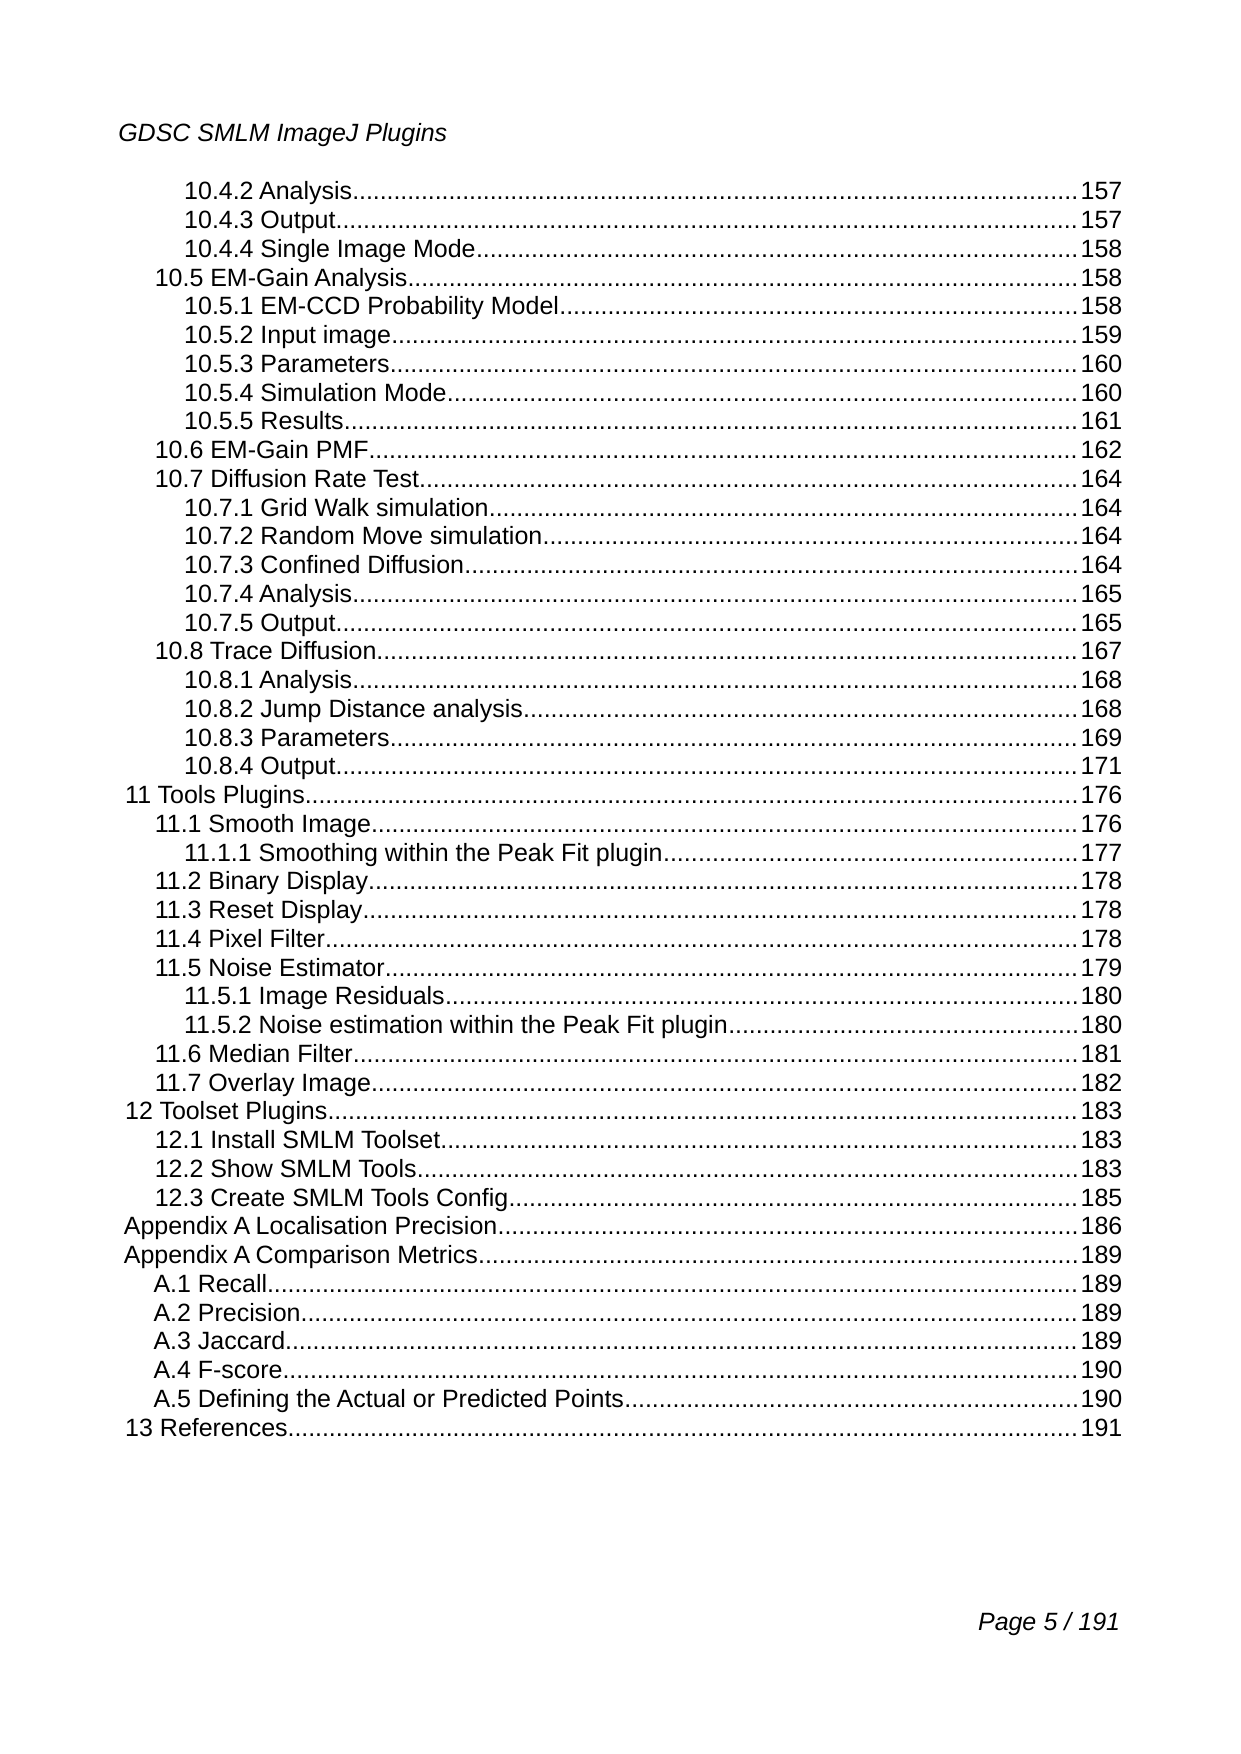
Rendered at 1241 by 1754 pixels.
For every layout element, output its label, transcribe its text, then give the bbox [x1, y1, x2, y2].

text 10.8.4 Output 171 [177, 751, 1122, 780]
text 10.8.2 Jump Distance analysis 168 [177, 694, 1122, 723]
text 10.8.3 Parameters 169 [177, 723, 1122, 751]
text A.1 Recall 189 [148, 1269, 1122, 1298]
text 11.1.1 Smoothing within the Peak Fit plugin 177 [177, 838, 1122, 866]
text 10.5.1 EM-CCD Probability Model 158 [177, 291, 1122, 320]
text A.4 F-score 190 [148, 1355, 1122, 1384]
text 10.8.1 Analysis 168 [177, 665, 1122, 694]
text 12.2 Show SMLM Tools 183 [148, 1154, 1122, 1183]
text Appendix A Localisation Precision 186 [118, 1211, 1122, 1240]
text 10.7.3 Confined Diffusion 164 [177, 550, 1122, 579]
text 12.1 Install SMLM Toolset 183 [148, 1125, 1122, 1154]
text 11.5 Noise Estimator 179 [148, 953, 1122, 981]
text 11.1 Smooth Image 176 [148, 809, 1122, 838]
text 10.7.4 Analysis 165 [177, 579, 1122, 608]
text 11.7 Overlay Image 182 [148, 1068, 1122, 1096]
text 10.5.4 Simulation Mode 160 [177, 378, 1122, 406]
text 10.4.3 Output 157 [177, 205, 1122, 234]
text 11.2 Binary Display 178 [148, 866, 1122, 895]
text A.5 Defining the Actual or Predicted Points 190 [148, 1384, 1122, 1413]
text 10.5.3 Parameters 160 [177, 349, 1122, 378]
text 11.5.2 Noise estimation within the Peak Fit plugin 180 [177, 1010, 1122, 1039]
text 11.3 Reset Display 178 [148, 895, 1122, 924]
text 10.7.5 Output 165 [177, 608, 1122, 636]
text 11.6 Median Filter 181 [148, 1039, 1122, 1068]
text 12.3 Create SMLM Tools Config 185 [148, 1183, 1122, 1211]
text 11.4 Pixel Filter 178 [148, 924, 1122, 953]
text 10.4.2 Analysis 157 [177, 176, 1122, 205]
text 10.7 Diffusion Rate Test 164 [148, 464, 1122, 493]
text 12 Toolset Plugins 183 [118, 1096, 1122, 1125]
text 11.5.1 Image Residuals 180 [177, 981, 1122, 1010]
text A.2 Precision 189 [148, 1298, 1122, 1326]
text A.3 Jaccard 189 [148, 1326, 1122, 1355]
text 10.5.5 Results 161 [177, 406, 1122, 435]
text 13 References 191 [118, 1413, 1122, 1441]
text 10.5.2 Input image 159 [177, 320, 1122, 349]
text 10.8 Trace Diffusion 167 [148, 636, 1122, 665]
text 10.7.1 Grid Walk simulation 164 [177, 493, 1122, 521]
text 10.6 EM-Gain PMF 162 [148, 435, 1122, 464]
text 11 Tools Plugins 176 [118, 780, 1122, 809]
text 10.4.4 Single Image Mode 158 [177, 234, 1122, 263]
text 10.7.2 Random Move simulation 164 [177, 521, 1122, 550]
text Appendix A Comparison Metrics 189 [118, 1240, 1122, 1269]
text 10.5 EM-Gain Analysis 158 [148, 263, 1122, 291]
